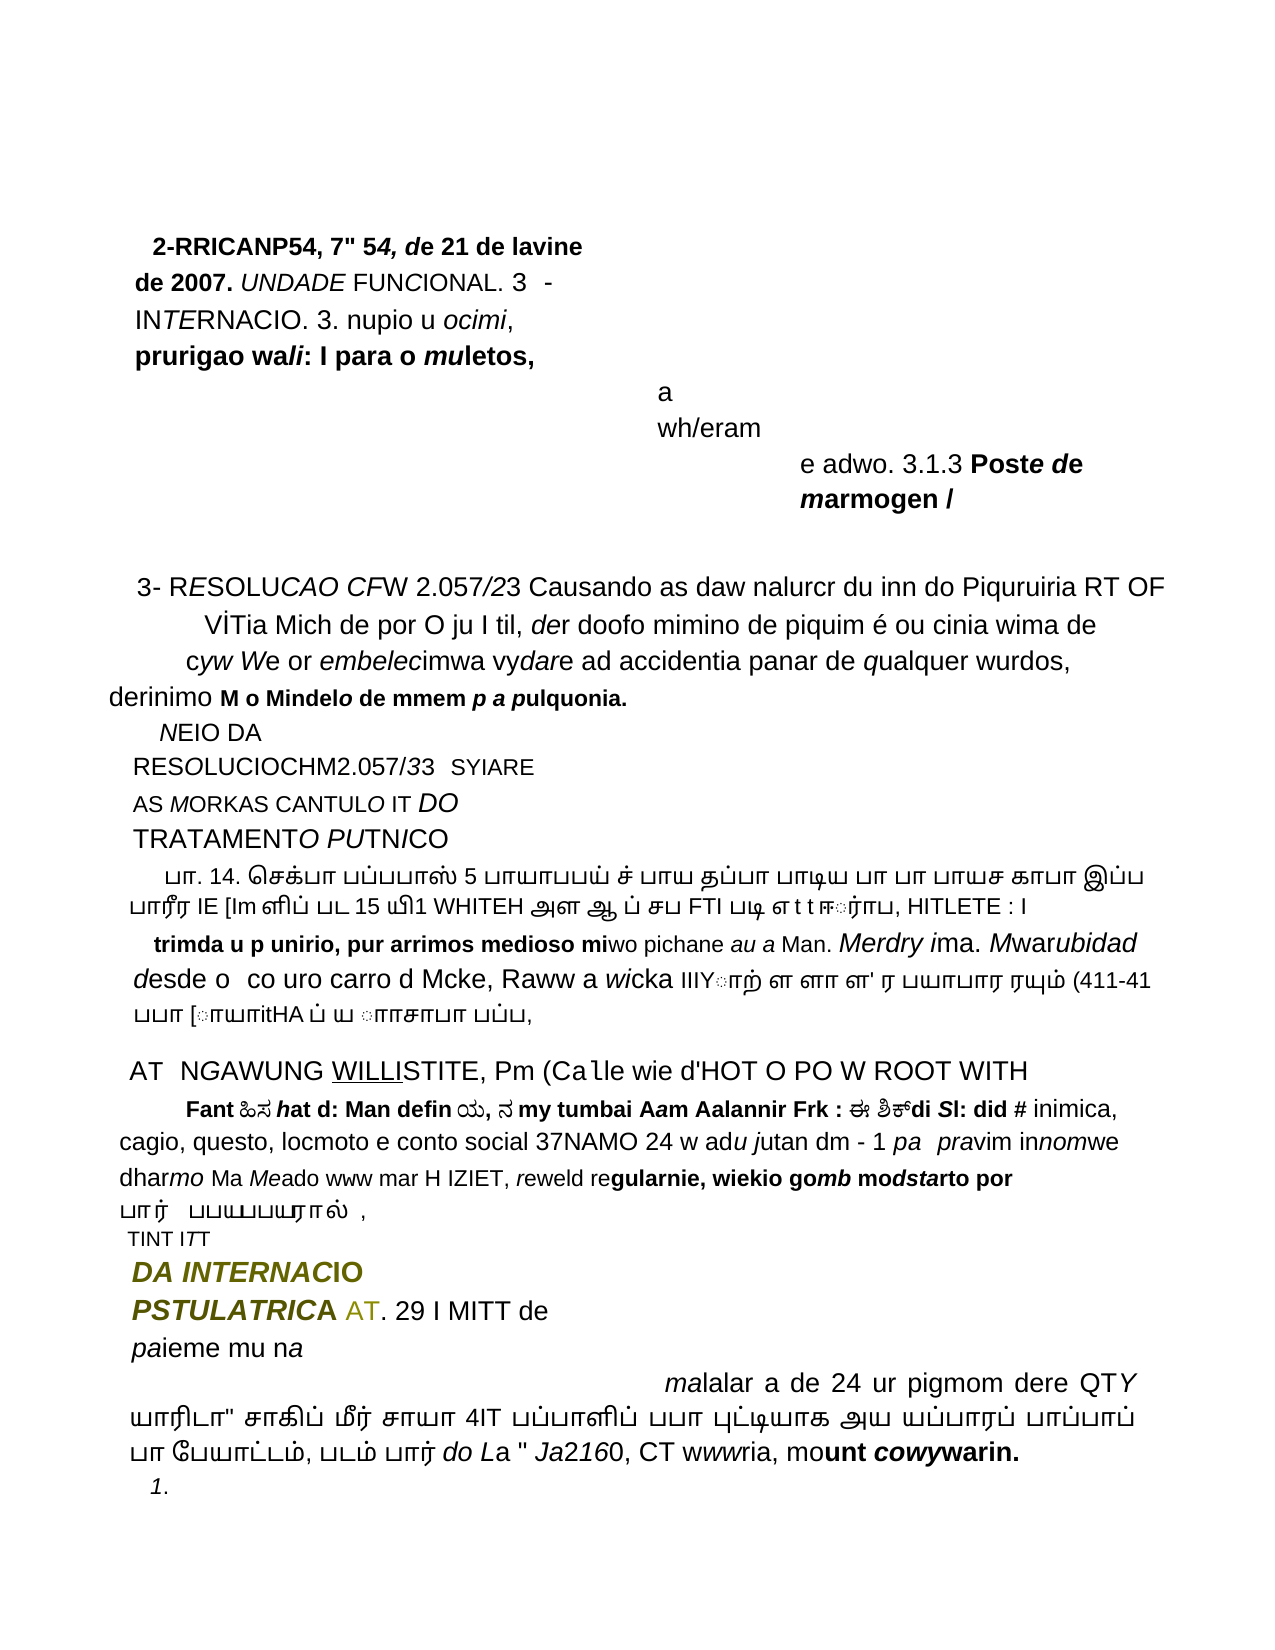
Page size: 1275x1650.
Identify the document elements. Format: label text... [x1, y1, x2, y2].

text TINT ITT [127, 1227, 268, 1251]
text AT NGAWUNG WILLISTITE, Pm (Calle wie d'HOT O PO W ROOT WITH [129, 1055, 1112, 1088]
text malalar a de 24 ur pigmom dere QTY யாரிடா" சாகிப் மீர் சாயா 4IT பப்பாளிப் பபா புட்டியாக அய யப்பாரப் பாப்பாப் பா பேயாட்டம், படம் பார் do La " Ja2160, CT wwwria, mount cowywarin. [129, 1367, 1136, 1468]
text 3- RESOLUCAO CFW 2.057/23 Causando as daw nalurcr du inn do Piquruiria RT OF VİTia Mich de por O ju I til, der doofo mimino de piquim é ou cinia wima de [127, 571, 1174, 640]
text 2-RRICANP54, 7" 54, de 21 de lavine de 2007. UNDADE FUNCIONAL. 3 - INTERNACIO. 3. nupio u ocimi, prurigao wali: I para o muletos, [134, 232, 610, 371]
text cyw We or embelecimwa vydare ad accidentia panar de qualquer wurdos, derinimo M o Mindelo de mmem p a pulquonia. [108, 645, 1175, 712]
text பா. 14. செக்பா பப்பபாஸ் 5 பாயாபபய் ச் பாய தப்பா பாடிய பா பா பாயச காபா இப்ப பாரீர IE [Imளிப் பட15 யி1 WHITEH அள ஆ ப் சப FTI படி எt tஈர்ாப, HITLETE : I [128, 863, 1169, 919]
text trimda u p unirio, pur arrimos medioso miwo pichane au a Man. Merdry ima. Mwarubidad desde o co uro carro d Mcke, Raww a wicka IIIYாற் ள ளா ள' ர பயாபார ரயும் (411-41 பபா [ாயாitHAப் ய ாாசாபா பப்ப, [133, 927, 1172, 1027]
text DA INTERNACIO PSTULATRICA AT. 29 I MITT de paieme mu na [132, 1255, 554, 1363]
text NEIO DA RESOLUCIOCHM2.057/33 SYIARE AS MORKAS CANTULO IT DO TRATAMENTO PUTNICO [133, 718, 534, 854]
text e adwo. 3.1.3 Poste de marmogen / [800, 448, 1170, 515]
text M [117, 150, 132, 176]
text a wh/eram [657, 376, 780, 443]
text 1. [150, 1473, 191, 1500]
text Fantಹಿಸhat d: Man definಯ, ನmy tumbai Aam Aalannir Frk : ಈ ಶಿಕ್di Sl: did # inimica, cagio, questo, locmoto e conto social 37NAMO 24 w adu jutan dm - 1 pa pravim innomwe dharmo Ma Meado www mar H IZIET, reweld regularnie, wiekio gomb modstarto por பார்பபயபபயரால், [119, 1094, 1137, 1223]
